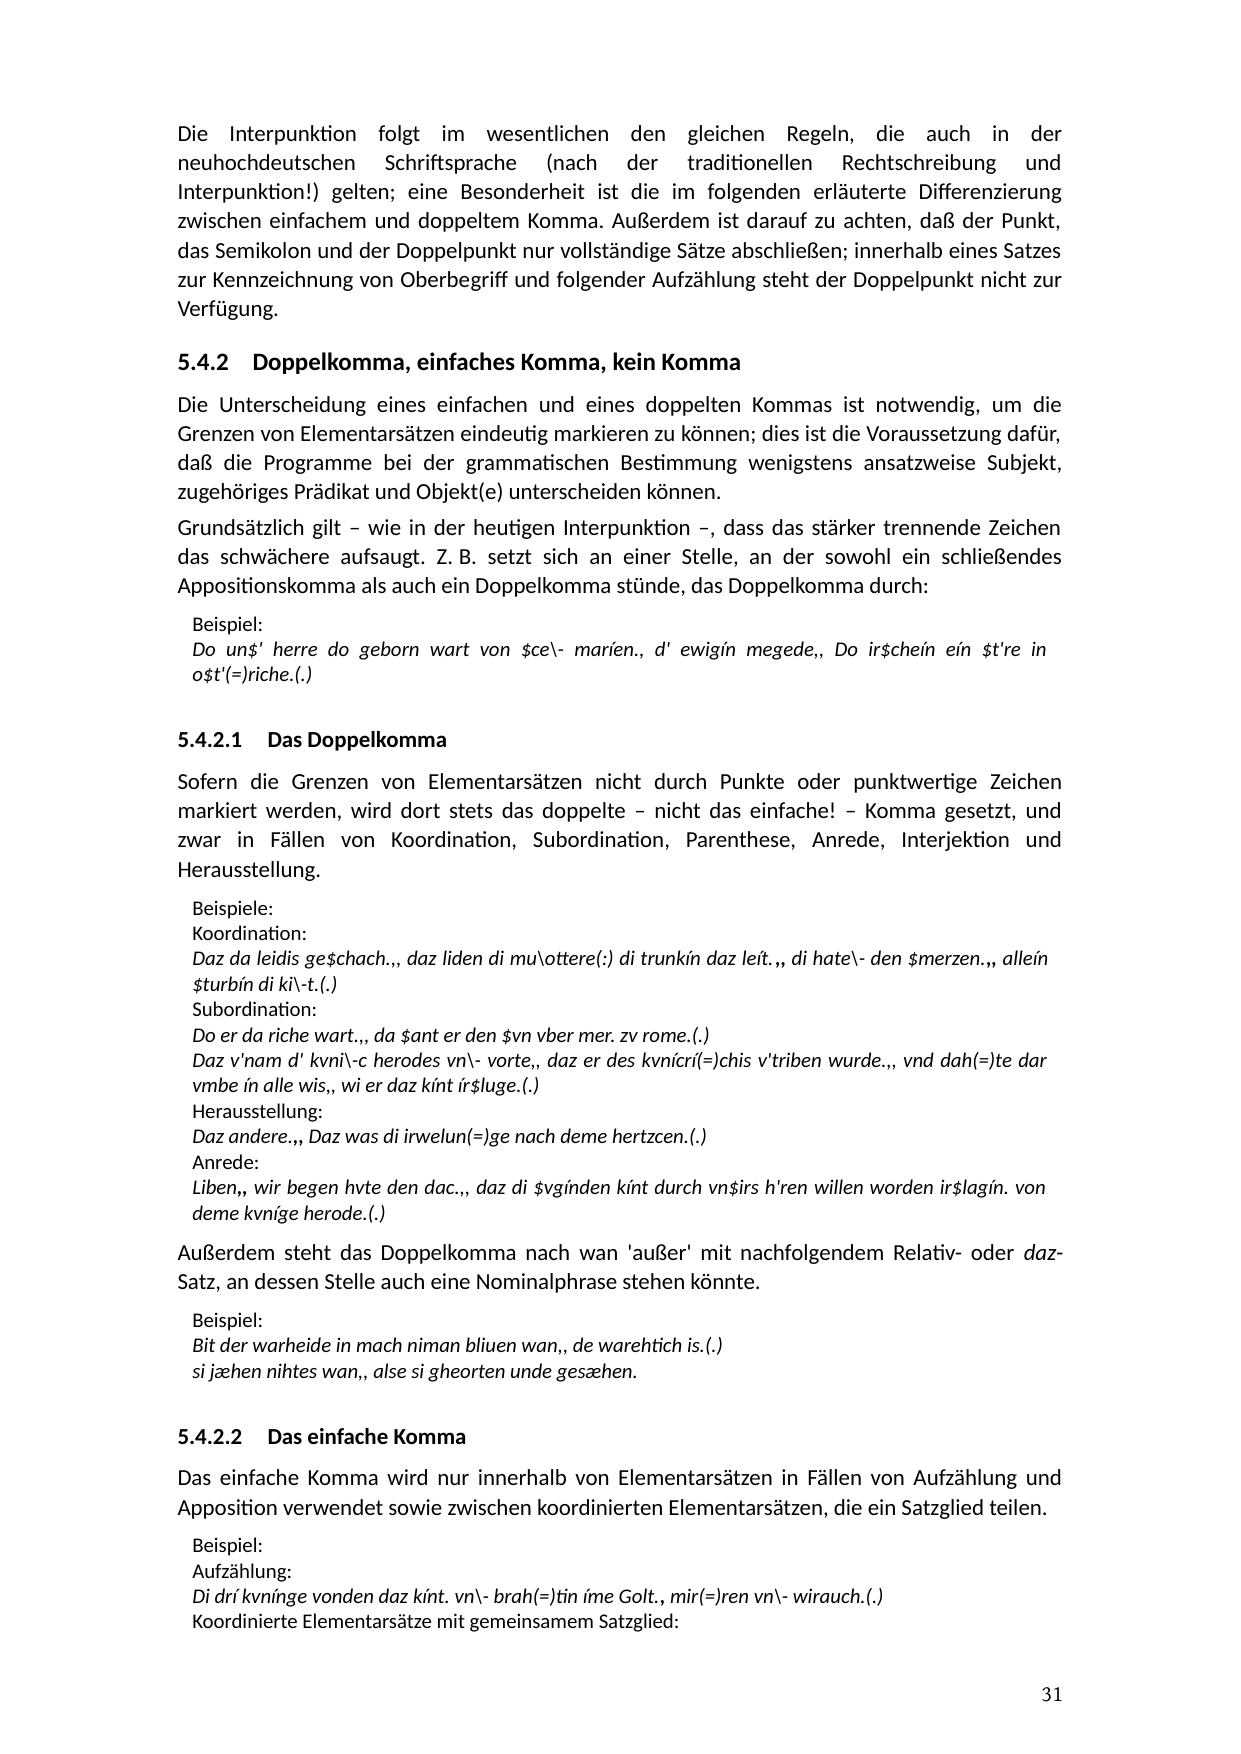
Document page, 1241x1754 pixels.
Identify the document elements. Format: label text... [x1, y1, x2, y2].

text Daz andere.,, Daz was di irwelun(=)ge nach deme hertzcen.(.) [192, 1123, 1048, 1149]
text Sofern die Grenzen von Elementarsätzen nicht durch Punkte oder punktwertige Zeichen markiert werden, wird dort stets das doppelte – nicht das einfache! – Komma gesetzt, und zwar in Fällen von Koordination, Subordination, Parenthese, Anrede, Interjektion und Herausstellung. [177, 766, 1063, 883]
text Die Interpunktion folgt im wesentlichen den gleichen Regeln, die auch in der neuhochdeutschen Schriftsprache (nach der traditionellen Rechtschreibung und Interpunktion!) gelten; eine Besonderheit ist die im folgenden erläuterte Differenzierung zwischen einfachem und doppeltem Komma. Außerdem ist darauf zu achten, daß der Punkt, das Semikolon und der Doppelpunkt nur vollständige Sätze abschließen; innerhalb eines Satzes zur Kennzeichnung von Oberbe­griff und folgender Aufzählung steht der Doppelpunkt nicht zur Verfügung. [177, 118, 1063, 322]
text si jæhen nihtes wan,, alse si gheorten unde gesæhen. [192, 1358, 1048, 1383]
text Anrede: [192, 1149, 1048, 1174]
text Do er da riche wart.,, da $ant er den $vn vber mer. zv rome.(.) [192, 1022, 1048, 1047]
text Do un$' herre do geborn wart von $ce\- maríen., d' ewigín megede,, Do ir$cheín eín $t're in o$t'(=)riche.(.) [192, 636, 1048, 687]
text Daz da leidis ge$chach.,, daz liden di mu\ottere(:) di trunkín daz leít.,, di hate\- den $merzen.,, alleín $turbín di ki\-t.(.) [192, 946, 1048, 996]
text Beispiel: [192, 611, 1048, 636]
text Außerdem steht das Doppelkomma nach wan 'außer' mit nachfolgendem Relativ- oder daz-Satz, an dessen Stelle auch eine Nominalphrase stehen könnte. [177, 1237, 1063, 1295]
text Subordination: [192, 996, 1048, 1022]
text Beispiele: [192, 895, 1048, 920]
subtitle Doppelkomma, einfaches Komma, kein Komma [177, 347, 1063, 376]
text Aufzählung: [192, 1558, 1048, 1583]
subtitle Das einfache Komma [177, 1421, 1063, 1450]
text Die Unterscheidung eines einfachen und eines doppelten Kommas ist notwendig, um die Grenzen von Elementarsätzen eindeutig markieren zu können; dies ist die Voraussetzung dafür, daß die Programme bei der grammatischen Bestimmung wenigstens ansatzweise Subjekt, zugehöriges Prädikat und Objekt(e) unterscheiden können. [177, 389, 1063, 506]
text Das einfache Komma wird nur innerhalb von Elementarsätzen in Fällen von Aufzählung und Apposition verwendet sowie zwischen koordinierten Elementarsätzen, die ein Satzglied teilen. [177, 1462, 1063, 1521]
text Koordinierte Elementarsätze mit gemeinsamem Satzglied: [192, 1609, 1048, 1634]
text Bit der warheide in mach niman bliuen wan,, de warehtich is.(.) [192, 1332, 1048, 1358]
text Liben,, wir begen hvte den dac.,, daz di $vgínden kínt durch vn$irs h'ren willen worden ir$lagín. von deme kvníge herode.(.) [192, 1174, 1048, 1225]
text Di drí kvnínge vonden daz kínt. vn\- brah(=)tin íme Golt., mir(=)ren vn\- wirauch.(.) [192, 1583, 1048, 1609]
text Herausstellung: [192, 1098, 1048, 1123]
subtitle Das Doppelkomma [177, 724, 1063, 754]
text Daz v'nam d' kvni\-c herodes vn\- vorte,, daz er des kvnícrí(=)chis v'triben wurde.,, vnd dah(=)te dar vmbe ín alle wis,, wi er daz kínt ír$luge.(.) [192, 1047, 1048, 1098]
text Beispiel: [192, 1307, 1048, 1332]
text Grundsätzlich gilt – wie in der heutigen Interpunktion –, dass das stärker trennende Zeichen das schwächere aufsaugt. Z. B. setzt sich an einer Stelle, an der sowohl ein schließendes Appositionskomma als auch ein Doppelkomma stünde, das Doppelkomma durch: [177, 512, 1063, 599]
text Beispiel: [192, 1532, 1048, 1558]
text Koordination: [192, 920, 1048, 946]
